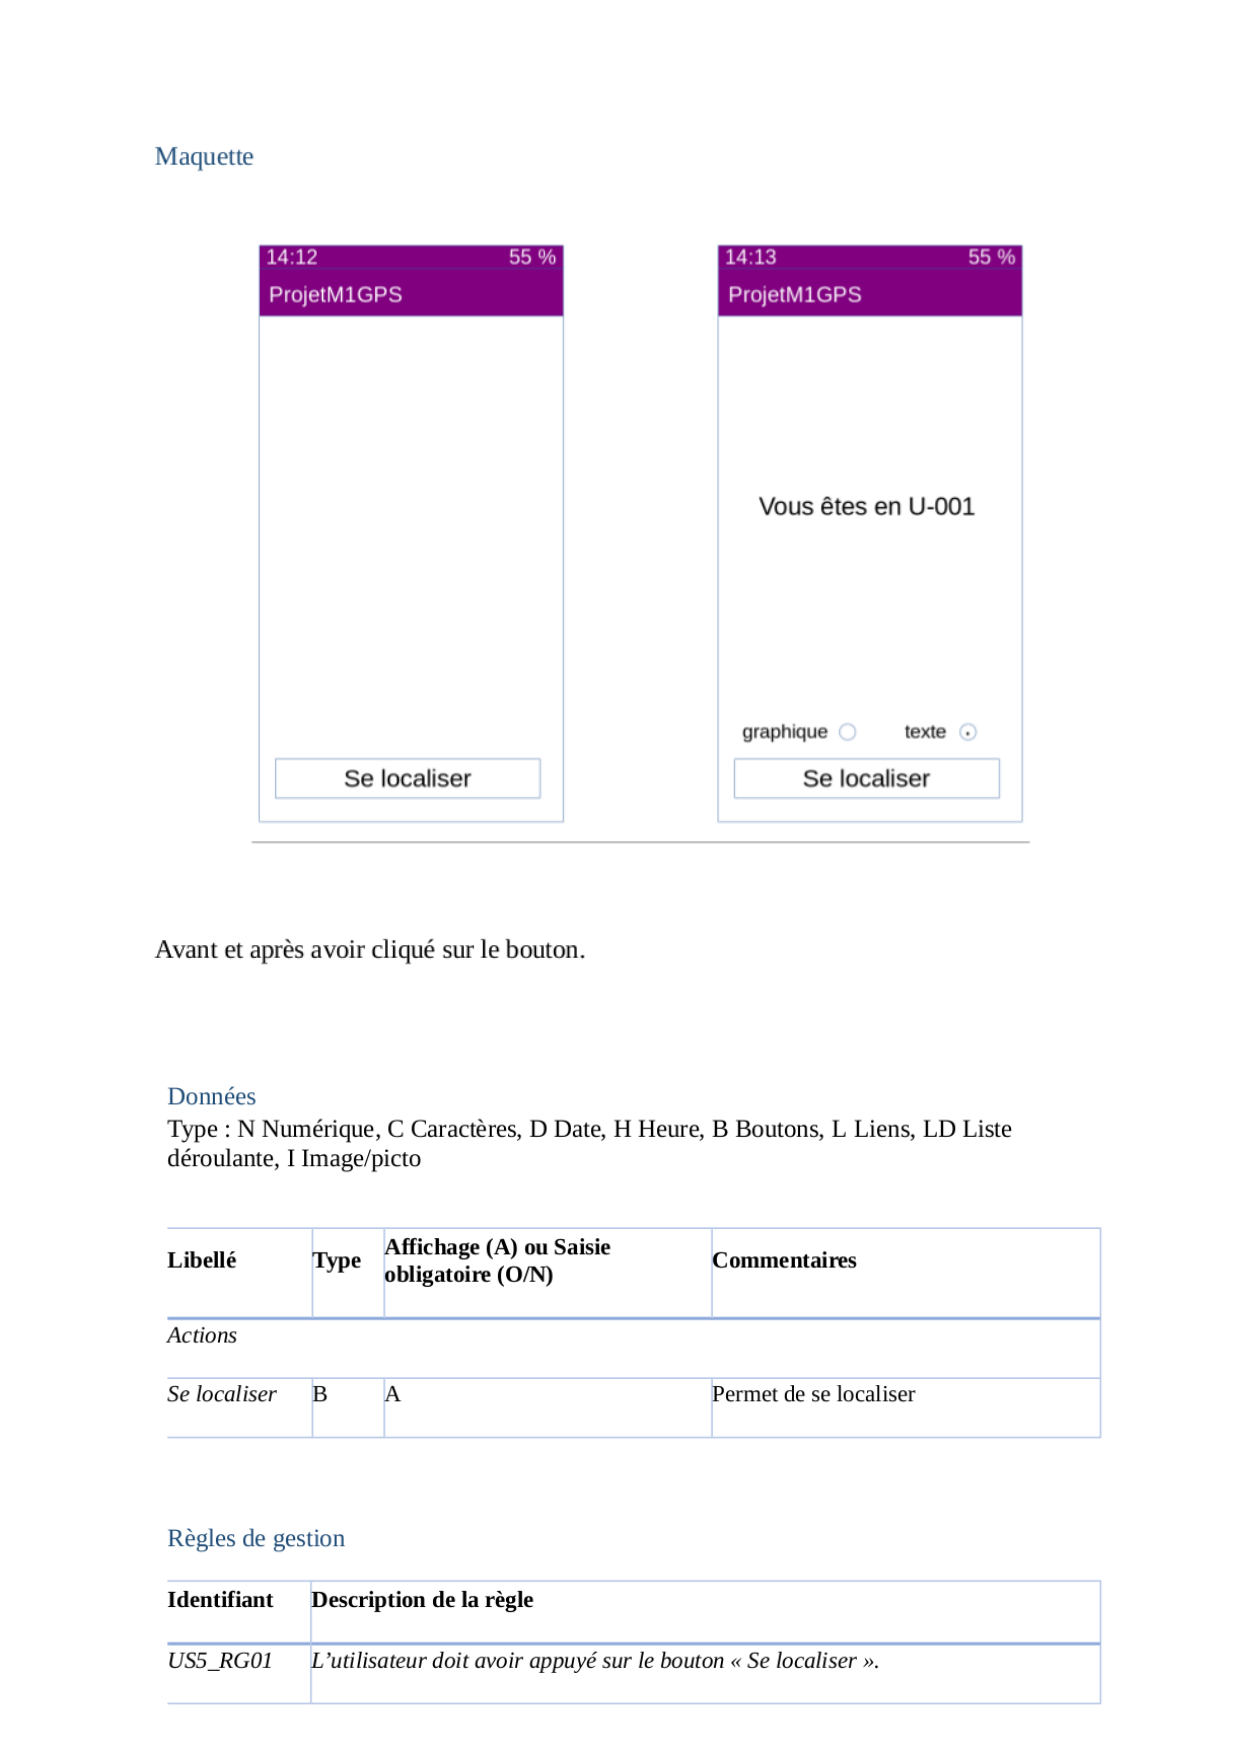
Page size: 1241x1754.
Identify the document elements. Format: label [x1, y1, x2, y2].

picture [147, 1074, 1152, 1754]
picture [118, 118, 1123, 996]
